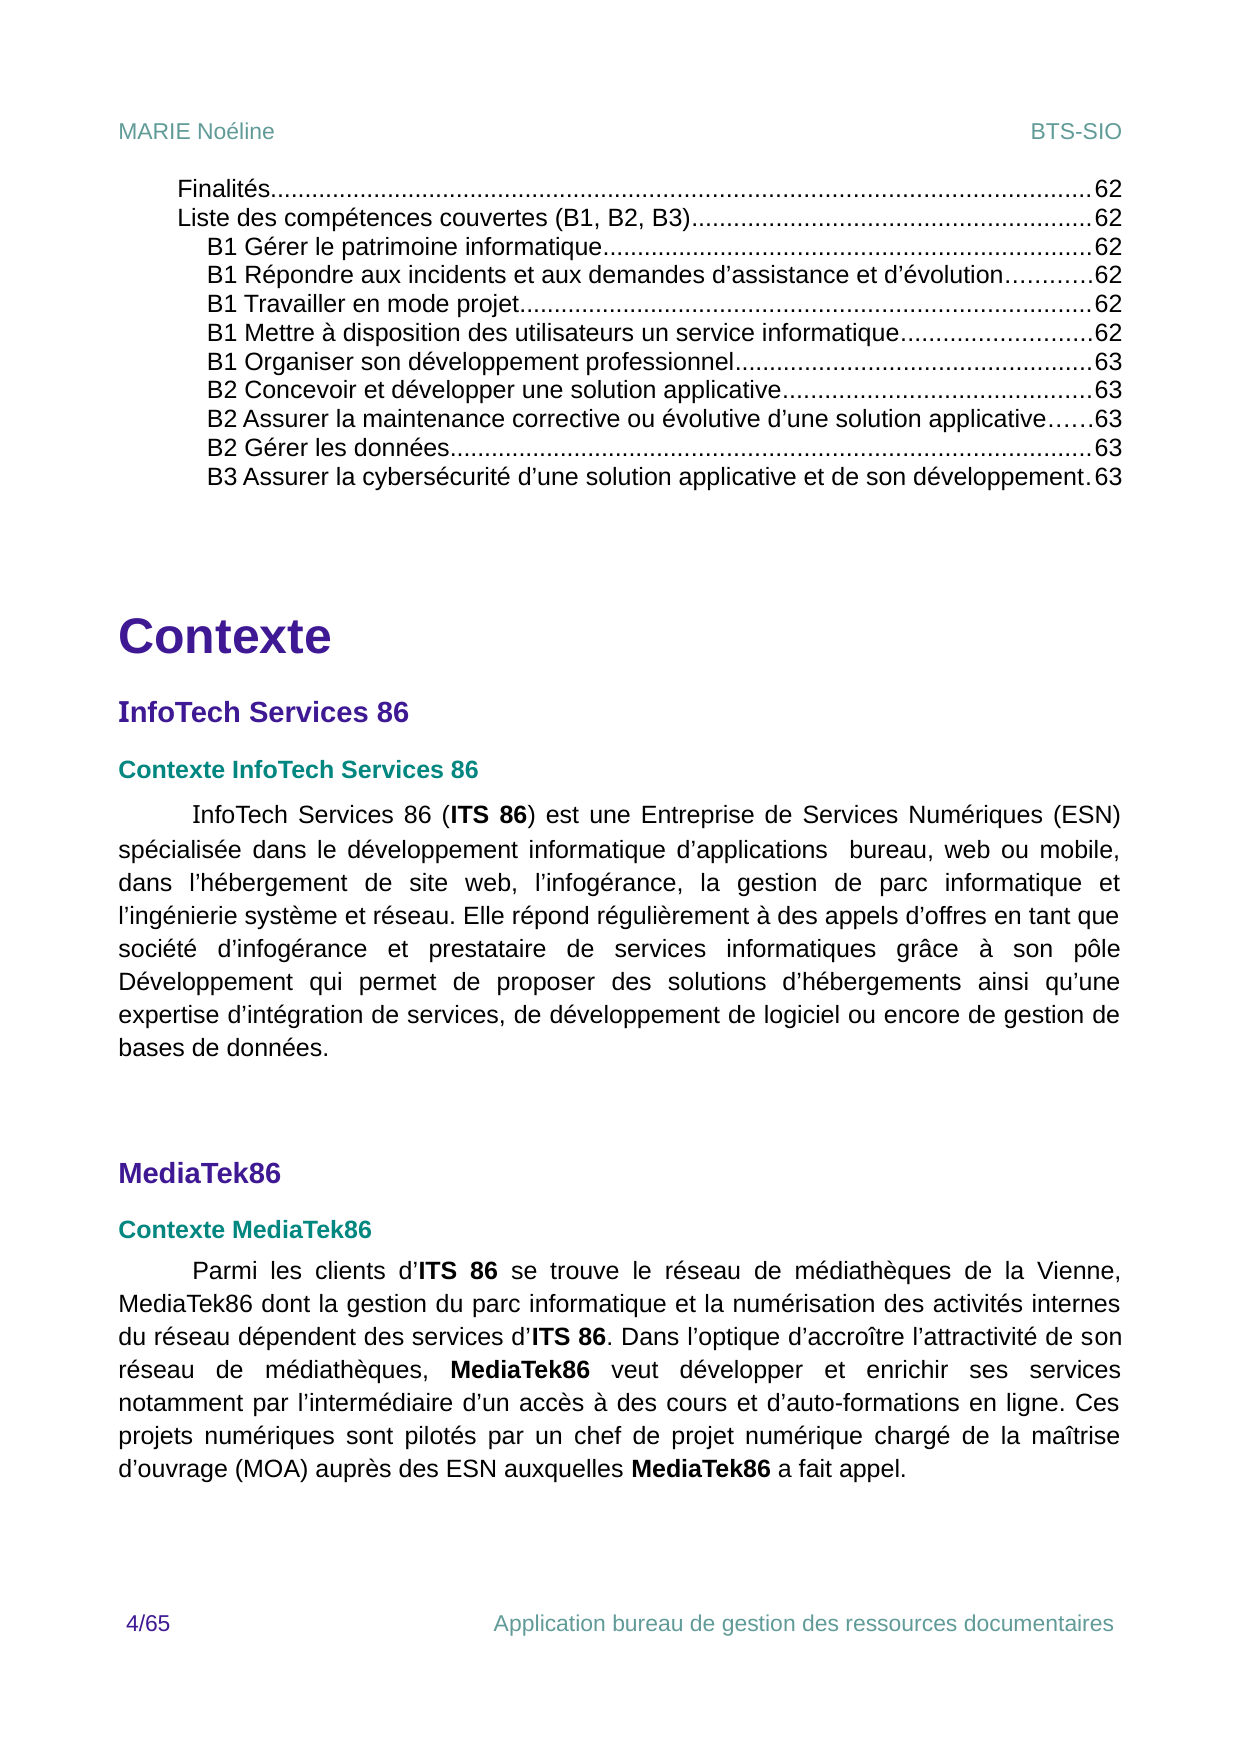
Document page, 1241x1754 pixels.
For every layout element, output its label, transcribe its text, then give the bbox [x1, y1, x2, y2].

text B2 Assurer la maintenance corrective ou évolutive d’une solution applicative 63 [207, 404, 1122, 433]
subtitle Contexte InfoTech Services 86 [118, 756, 1122, 784]
text B2 Concevoir et développer une solution applicative 63 [207, 375, 1122, 404]
text B1 Mettre à disposition des utilisateurs un service informatique 62 [207, 318, 1122, 346]
text InfoTech Services 86 (ITS 86) est une Entreprise de Services Numériques (ESN) spécialisée dans le développement informatique d’applications bureau, web ou mobile, dans l’hébergement de site web, l’infogérance, la gestion de parc informatique et l’ingénierie système et réseau. Elle répond régulièrement à des appels d’offres en tant que société d’infogérance et prestataire de services informatiques grâce à son pôle Développement qui permet de proposer des solutions d’hébergements ainsi qu’une expertise d’intégration de services, de développement de logiciel ou encore de gestion de bases de données. [118, 797, 1122, 1062]
text Finalités 62 [177, 174, 1122, 203]
text B1 Répondre aux incidents et aux demandes d’assistance et d’évolution 62 [207, 260, 1122, 289]
text B1 Organiser son développement professionnel 63 [207, 346, 1122, 375]
text B2 Gérer les données 63 [207, 433, 1122, 461]
text Liste des compétences couvertes (B1, B2, B3) 62 [177, 203, 1122, 231]
text B1 Travailler en mode projet 62 [207, 289, 1122, 318]
text Parmi les clients d’ITS 86 se trouve le réseau de médiathèques de la Vienne, MediaTek86 dont la gestion du parc informatique et la numérisation des activités internes du réseau dépendent des services d’ITS 86. Dans l’optique d’accroître l’attractivité de son réseau de médiathèques, MediaTek86 veut développer et enrichir ses services notamment par l’intermédiaire d’un accès à des cours et d’auto-formations en ligne. Ces projets numériques sont pilotés par un chef de projet numérique chargé de la maîtrise d’ouvrage (MOA) auprès des ESN auxquelles MediaTek86 a fait appel. [118, 1256, 1122, 1483]
subtitle Contexte [118, 606, 1122, 664]
subtitle InfoTech Services 86 [118, 691, 1122, 731]
text B3 Assurer la cybersécurité d’une solution applicative et de son développement 63 [207, 461, 1122, 490]
subtitle MediaTek86 [118, 1156, 1122, 1189]
subtitle Contexte MediaTek86 [118, 1214, 1122, 1243]
text B1 Gérer le patrimoine informatique 62 [207, 231, 1122, 260]
